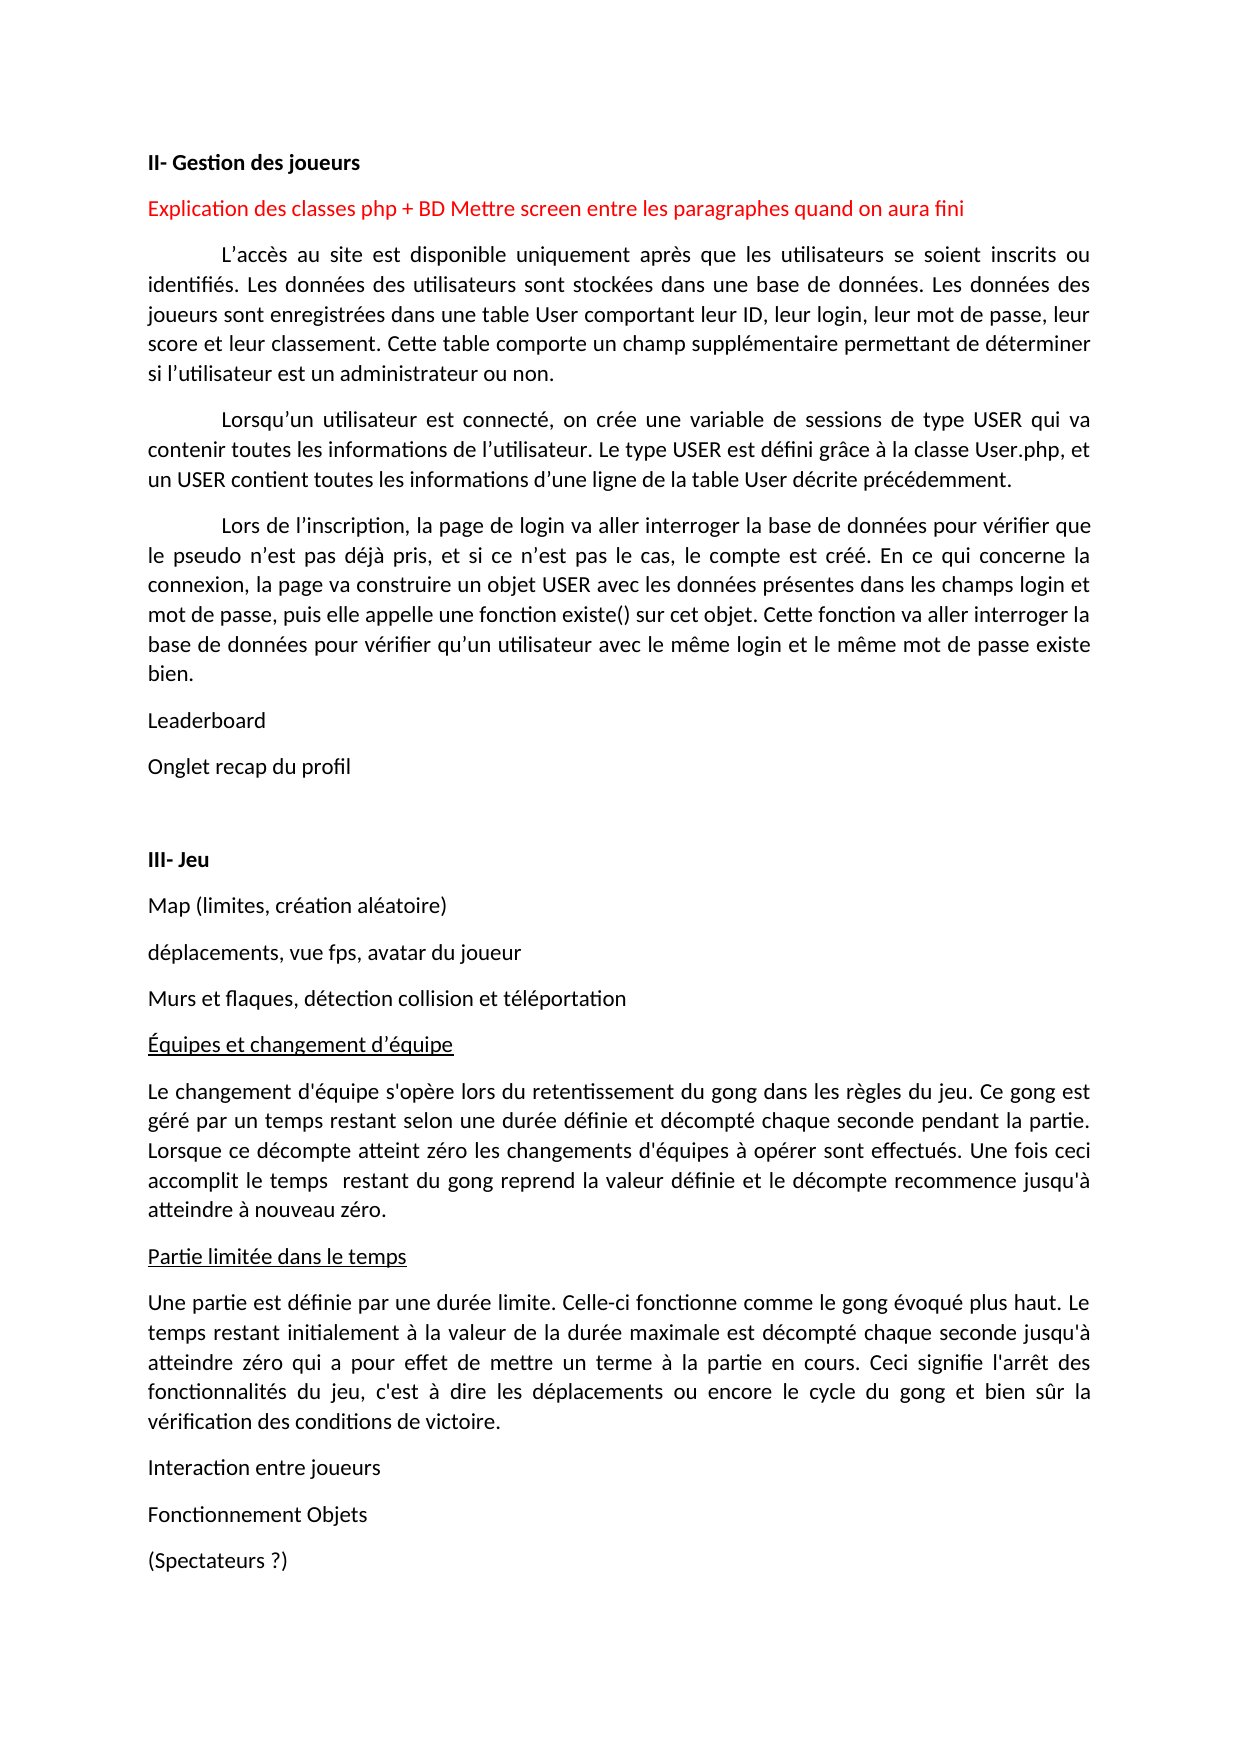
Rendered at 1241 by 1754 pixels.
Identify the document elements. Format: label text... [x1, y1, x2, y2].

text Équipes et changement d’équipe [148, 1030, 1093, 1058]
text Le changement d'équipe s'opère lors du retentissement du gong dans les règles du jeu. Ce gong est géré par un temps restant selon une durée définie et décompté chaque seconde pendant la partie. Lorsque ce décompte atteint zéro les changements d'équipes à opérer sont effectués. Une fois ceci accomplit le temps restant du gong reprend la valeur définie et le décompte recommence jusqu'à atteindre à nouveau zéro. [148, 1077, 1093, 1223]
text III- Jeu [148, 845, 1093, 873]
text Lorsqu’un utilisateur est connecté, on crée une variable de sessions de type USER qui va contenir toutes les informations de l’utilisateur. Le type USER est défini grâce à la classe User.php, et un USER contient toutes les informations d’une ligne de la table User décrite précédemment. [148, 405, 1093, 493]
text Onglet recap du profil [148, 752, 1093, 780]
text (Spectateurs ?) [148, 1546, 1093, 1574]
text II- Gestion des joueurs [148, 148, 1093, 176]
text Lors de l’inscription, la page de login va aller interroger la base de données pour vérifier que le pseudo n’est pas déjà pris, et si ce n’est pas le cas, le compte est créé. En ce qui concerne la connexion, la page va construire un objet USER avec les données présentes dans les champs login et mot de passe, puis elle appelle une fonction existe() sur cet objet. Cette fonction va aller interroger la base de données pour vérifier qu’un utilisateur avec le même login et le même mot de passe existe bien. [148, 511, 1093, 688]
text Explication des classes php + BD Mettre screen entre les paragraphes quand on aura fini [148, 194, 1093, 222]
text Leaderboard [148, 706, 1093, 734]
text Une partie est définie par une durée limite. Celle-ci fonctionne comme le gong évoqué plus haut. Le temps restant initialement à la valeur de la durée maximale est décompté chaque seconde jusqu'à atteindre zéro qui a pour effet de mettre un terme à la partie en cours. Ceci signifie l'arrêt des fonctionnalités du jeu, c'est à dire les déplacements ou encore le cycle du gong et bien sûr la vérification des conditions de victoire. [148, 1288, 1093, 1435]
text Map (limites, création aléatoire) [148, 891, 1093, 919]
text déplacements, vue fps, avatar du joueur [148, 938, 1093, 966]
text Fonctionnement Objets [148, 1500, 1093, 1528]
text Murs et flaques, détection collision et téléportation [148, 984, 1093, 1012]
text Partie limitée dans le temps [148, 1242, 1093, 1270]
text Interaction entre joueurs [148, 1453, 1093, 1481]
text L’accès au site est disponible uniquement après que les utilisateurs se soient inscrits ou identifiés. Les données des utilisateurs sont stockées dans une base de données. Les données des joueurs sont enregistrées dans une table User comportant leur ID, leur login, leur mot de passe, leur score et leur classement. Cette table comporte un champ supplémentaire permettant de déterminer si l’utilisateur est un administrateur ou non. [148, 240, 1093, 387]
